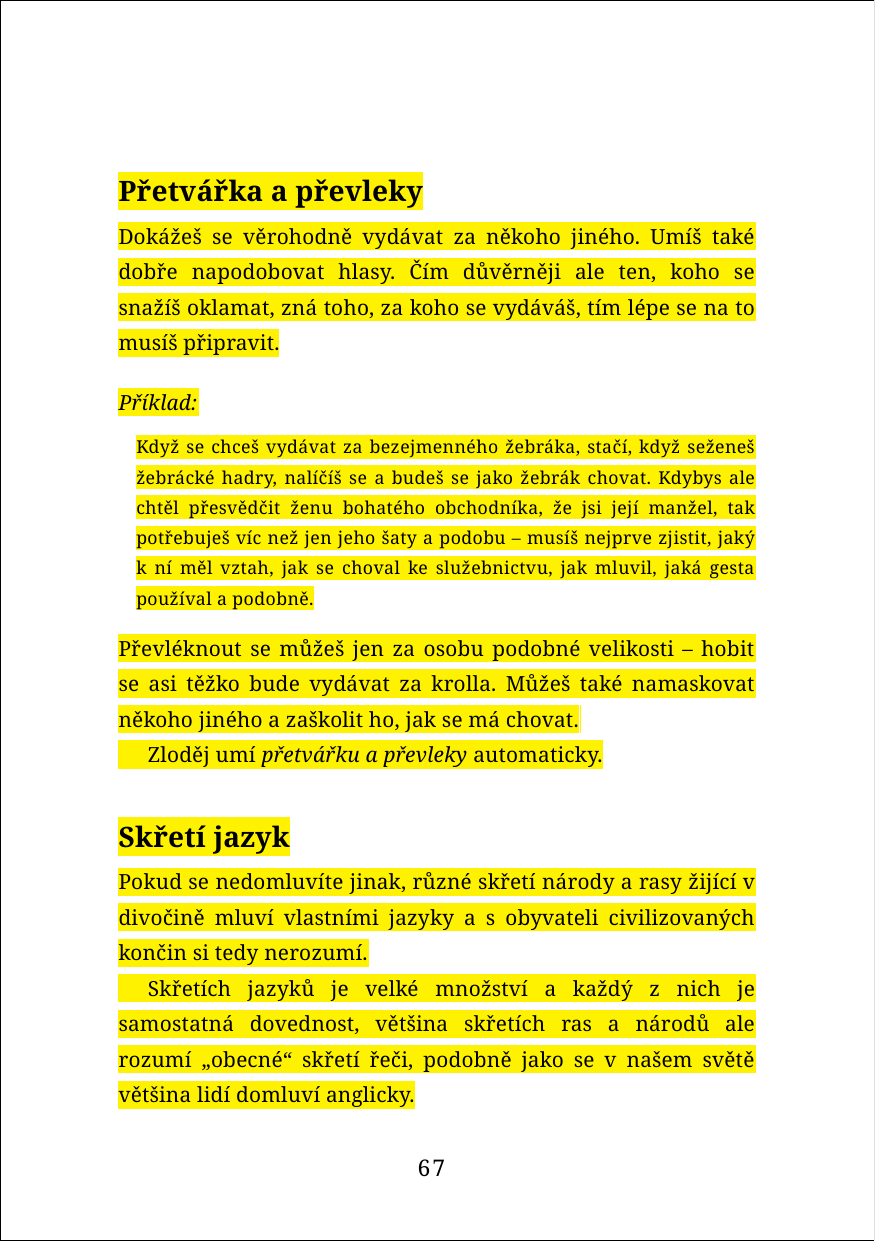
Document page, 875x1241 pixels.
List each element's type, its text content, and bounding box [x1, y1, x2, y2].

text Pokud se nedomluvíte jinak, různé skřetí národy a rasy žijící v divočině mluví vlastními jazyky a s obyvateli civilizovaných končin si tedy nerozumí. Skřetích jazyků je velké množství a každý z nich je samostatná dovednost, většina skřetích ras a národů ale rozumí „obecné“ skřetí řeči, podobně jako se v našem světě většina lidí domluví anglicky. [118, 867, 756, 1109]
subtitle Přetvářka a převleky [118, 172, 756, 210]
text Když se chceš vydávat za bezejmenného žebráka, stačí, když seženeš žebrácké hadry, nalíčíš se a budeš se jako žebrák chovat. Kdybys ale chtěl přesvědčit ženu bohatého obchodníka, že jsi její manžel, tak potřebuješ víc než jen jeho šaty a podobu – musíš nejprve zjistit, jaký k ní měl vztah, jak se choval ke služebnictvu, jak mluvil, jaká gesta používal a podobně. [136, 435, 756, 610]
text Převléknout se můžeš jen za osobu podobné velikosti – hobit se asi těžko bude vydávat za krolla. Můžeš také namaskovat někoho jiného a zaškolit ho, jak se má chovat. Zloděj umí přetvářku a převleky automaticky. [118, 634, 756, 769]
text Dokážeš se věrohodně vydávat za někoho jiného. Umíš také dobře napodobovat hlasy. Čím důvěrněji ale ten, koho se snažíš oklamat, zná toho, za koho se vydáváš, tím lépe se na to musíš připravit. [118, 222, 756, 357]
subtitle Skřetí jazyk [118, 817, 756, 856]
text Příklad: [118, 388, 756, 416]
